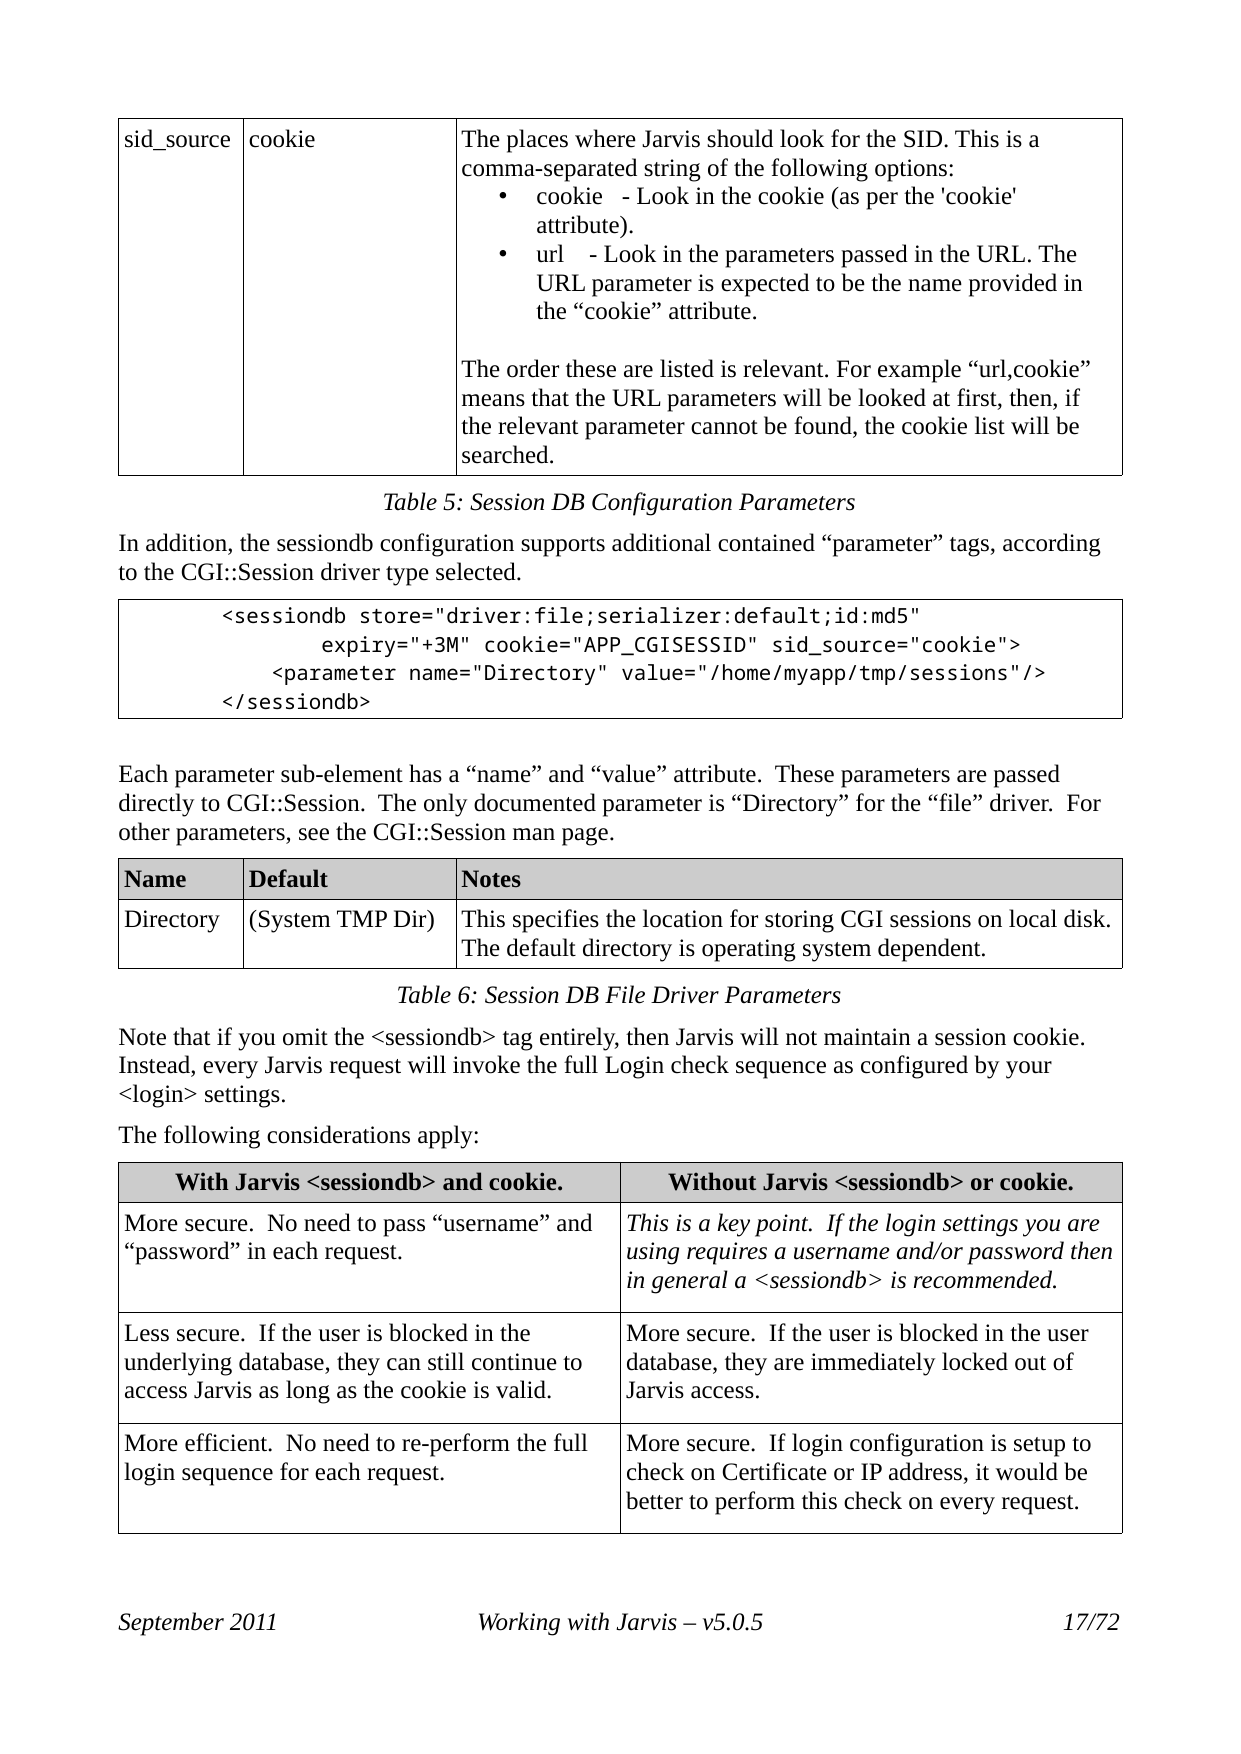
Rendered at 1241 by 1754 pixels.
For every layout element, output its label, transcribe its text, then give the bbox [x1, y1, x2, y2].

text The following considerations apply: [118, 1120, 1122, 1149]
text </sessiondb> [119, 684, 1122, 718]
table_cell cookie [244, 119, 456, 475]
text Note that if you omit the <sessiondb> tag entirely, then Jarvis will not maintain a session cookie. Instead, every Jarvis request will invoke the full Login check sequence as configured by your <login> settings. [118, 1022, 1122, 1108]
text expiry="+3M" cookie="APP_CGISESSID" sid_source="cookie"> [119, 627, 1122, 655]
table_cell (System TMP Dir) [244, 900, 456, 968]
text In addition, the sessiondb configuration supports additional contained “parameter” tags, according to the CGI::Session driver type selected. [118, 528, 1122, 586]
table_cell More secure. If the user is blocked in the user database, they are immediately locked out of Jarvis access. [621, 1313, 1122, 1422]
text <sessiondb store="driver:file;serializer:default;id:md5" [119, 600, 1122, 627]
table_cell More efficient. No need to re-perform the full login sequence for each request. [119, 1424, 620, 1533]
text Table 5: Session DB Configuration Parameters [118, 487, 1122, 516]
table_header Default [244, 859, 456, 899]
table_cell More secure. If login configuration is setup to check on Certificate or IP address, it would be better to perform this check on every request. [621, 1424, 1122, 1533]
table_cell sid_source [119, 119, 243, 475]
table_header Without Jarvis <sessiondb> or cookie. [621, 1163, 1122, 1202]
table_cell Directory [119, 900, 243, 968]
table_cell Less secure. If the user is blocked in the underlying database, they can still continue to access Jarvis as long as the cookie is valid. [119, 1313, 620, 1422]
table_cell The places where Jarvis should look for the SID. This is a comma-separated string of the following options: cookie - Look in the cookie (as per the 'cookie' attribute). url - Look in the parameters passed in the URL. The URL parameter is expected to be the name provided in the “cookie” attribute. The order these are listed is relevant. For example “url,cookie” means that the URL parameters will be looked at first, then, if the relevant parameter cannot be found, the cookie list will be searched. [457, 119, 1122, 475]
table_cell This specifies the location for storing CGI sessions on local disk. The default directory is operating system dependent. [457, 900, 1122, 968]
table_cell This is a key point. If the login settings you are using requires a username and/or password then in general a <sessiondb> is recommended. [621, 1203, 1122, 1312]
text Table 6: Session DB File Driver Parameters [118, 980, 1122, 1009]
text Each parameter sub-element has a “name” and “value” attribute. These parameters are passed directly to CGI::Session. The only documented parameter is “Directory” for the “file” driver. For other parameters, see the CGI::Session man page. [118, 759, 1122, 846]
table_header Notes [457, 859, 1122, 899]
table_cell More secure. No need to pass “username” and “password” in each request. [119, 1203, 620, 1312]
text <parameter name="Directory" value="/home/myapp/tmp/sessions"/> [119, 655, 1122, 684]
table_header Name [119, 859, 243, 899]
table_header With Jarvis <sessiondb> and cookie. [119, 1163, 620, 1202]
